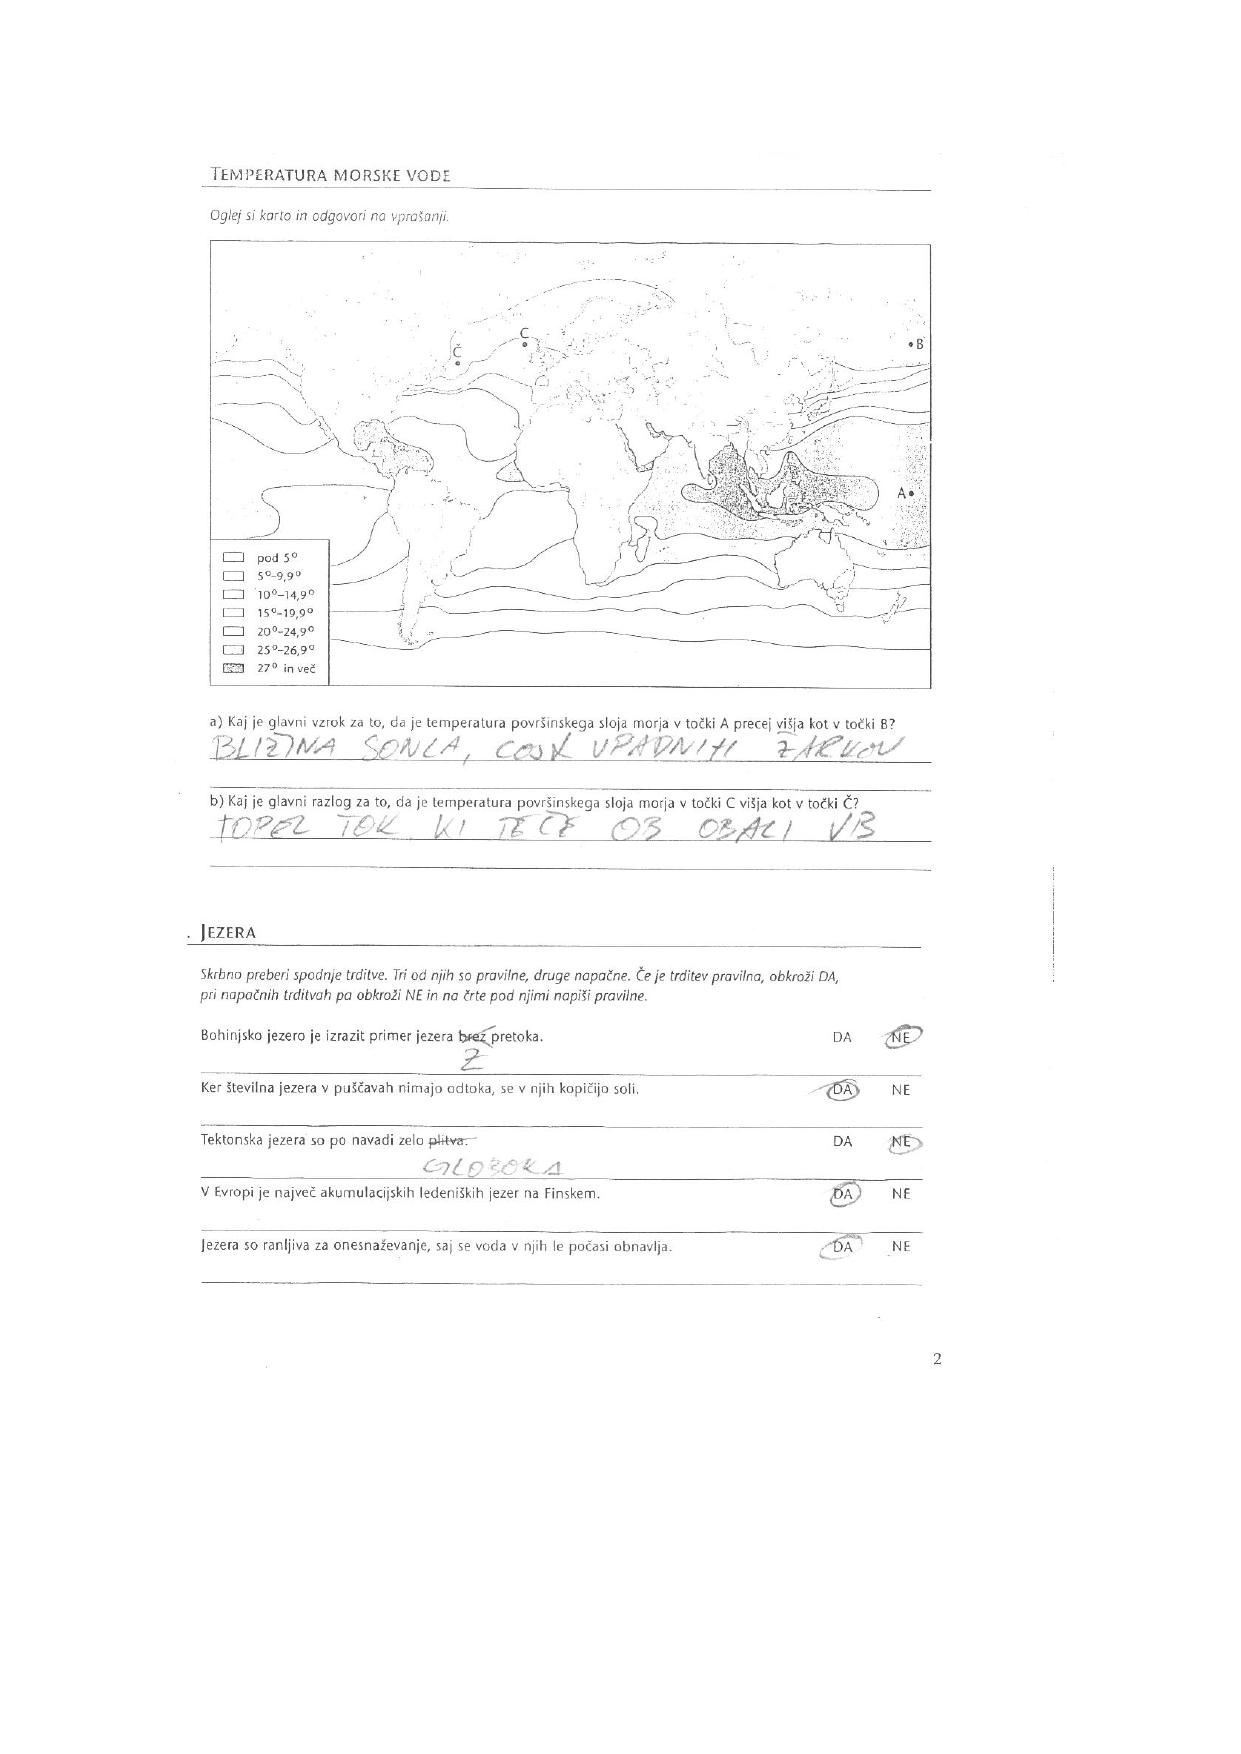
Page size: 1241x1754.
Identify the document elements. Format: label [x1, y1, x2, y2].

picture [147, 147, 1093, 1448]
